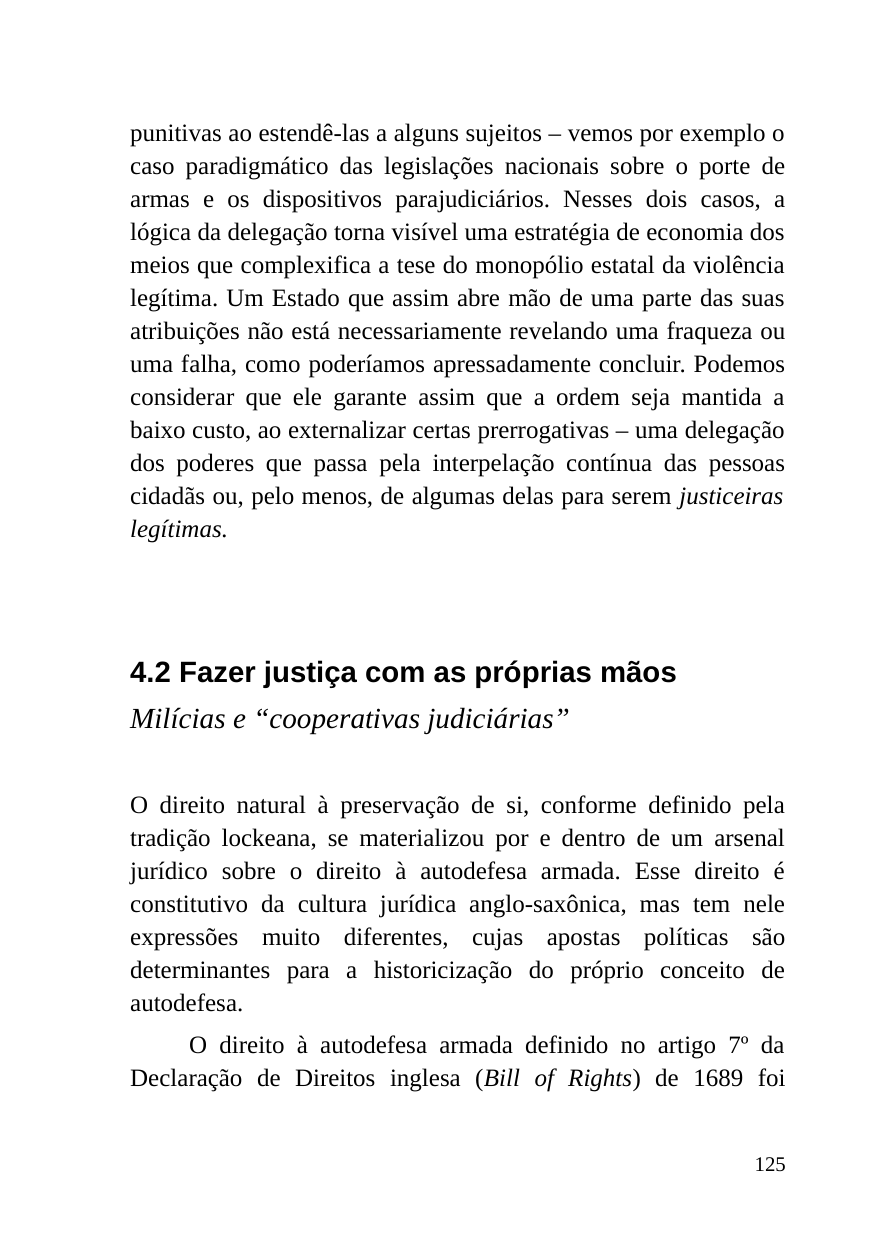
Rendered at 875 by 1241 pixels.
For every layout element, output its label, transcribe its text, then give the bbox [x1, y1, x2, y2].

subtitle 4.2 Fazer justiça com as próprias mãos [130, 654, 786, 688]
text O direito à autodefesa armada definido no artigo 7º da Declaração de Direitos inglesa (Bill of Rights) de 1689 foi [130, 1030, 786, 1092]
text punitivas ao estendê-las a alguns sujeitos – vemos por exemplo o caso paradigmático das legislações nacionais sobre o porte de armas e os dispositivos parajudiciários. Nesses dois casos, a lógica da delegação torna visível uma estratégia de economia dos meios que complexifica a tese do monopólio estatal da violência legítima. Um Estado que assim abre mão de uma parte das suas atribuições não está necessariamente revelando uma fraqueza ou uma falha, como poderíamos apressadamente concluir. Podemos considerar que ele garante assim que a ordem seja mantida a baixo custo, ao externalizar certas prerrogativas – uma delegação dos poderes que passa pela interpelação contínua das pessoas cidadãs ou, pelo menos, de algumas delas para serem justiceiras legítimas. [130, 118, 786, 543]
text Milícias e “cooperativas judiciárias” [130, 701, 786, 734]
text O direito natural à preservação de si, conforme definido pela tradição lockeana, se materializou por e dentro de um arsenal jurídico sobre o direito à autodefesa armada. Esse direito é constitutivo da cultura jurídica anglo-saxônica, mas tem nele expressões muito diferentes, cujas apostas políticas são determinantes para a historicização do próprio conceito de autodefesa. [130, 790, 786, 1017]
